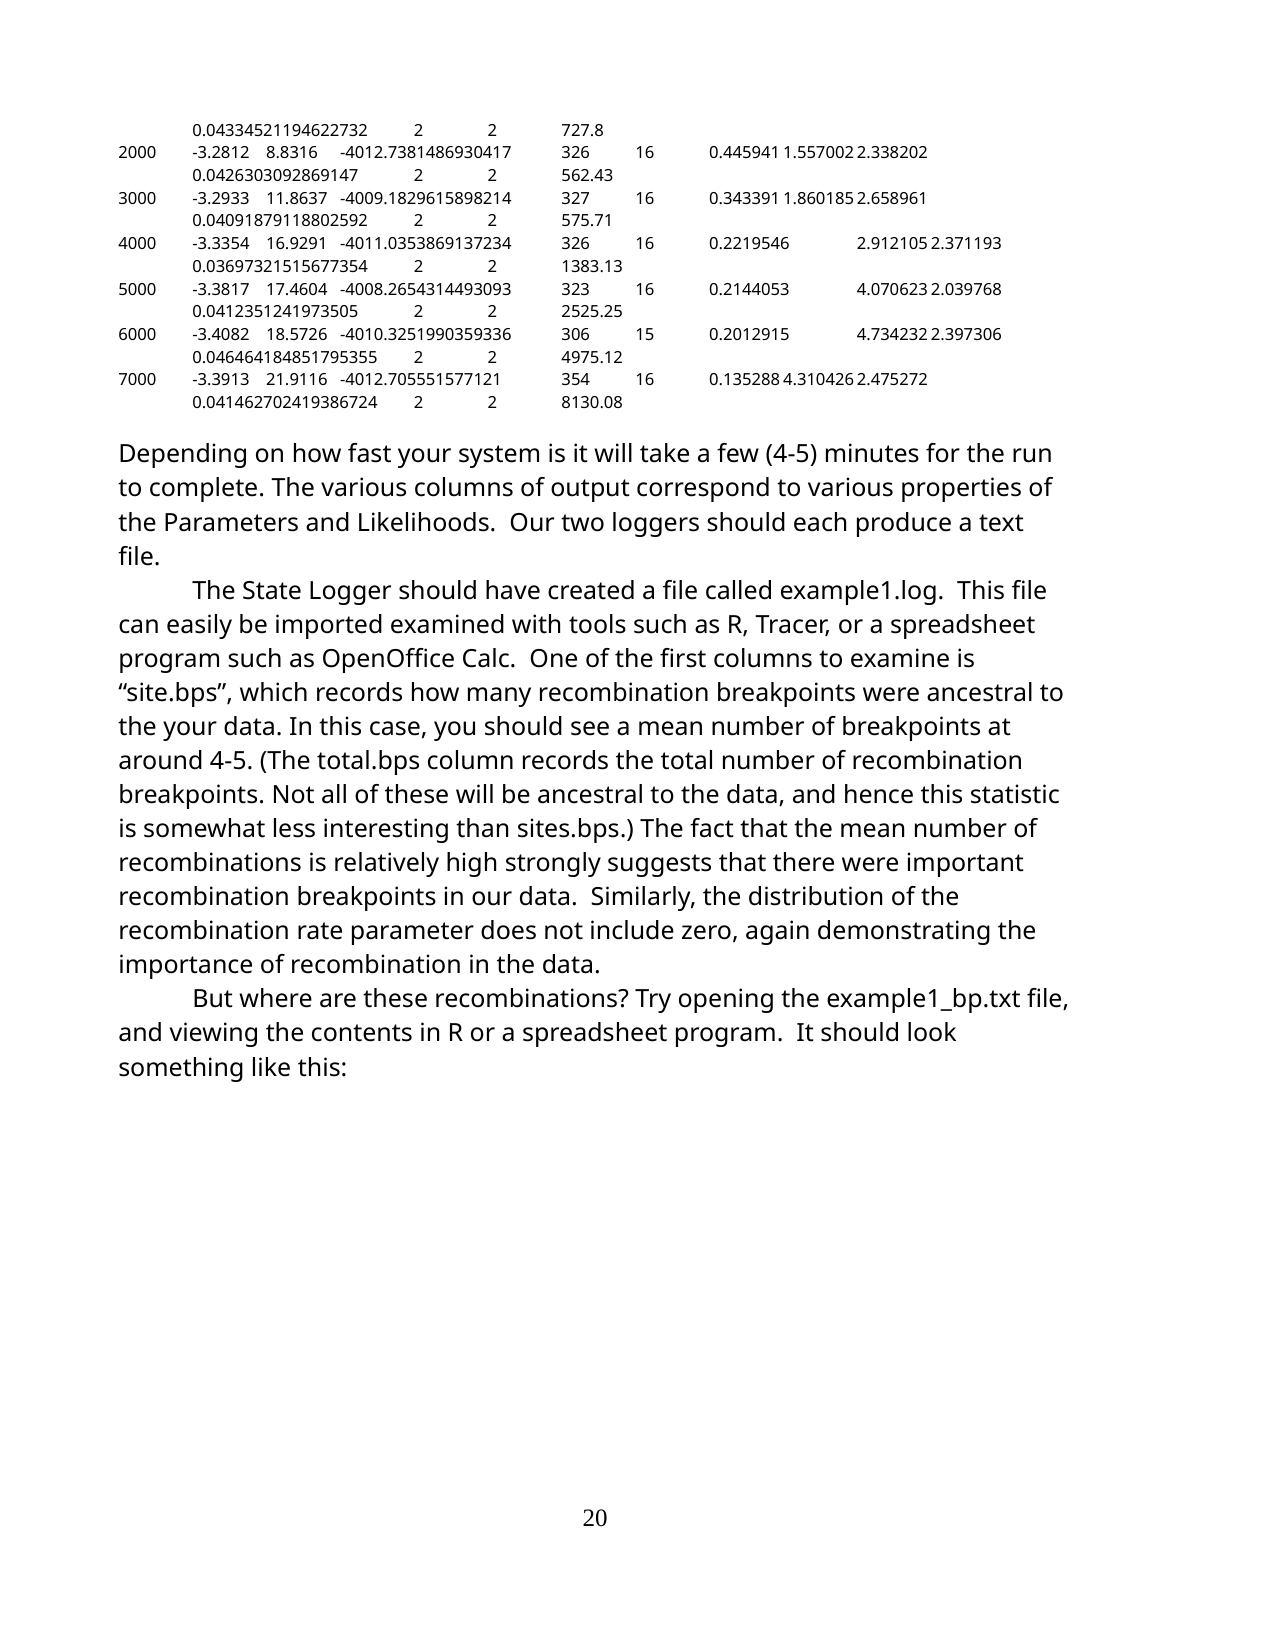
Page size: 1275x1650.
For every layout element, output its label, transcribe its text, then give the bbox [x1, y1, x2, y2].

text 3000 -3.2933 11.8637 -4009.1829615898214 327 16 0.343391 1.860185 2.658961 0.04091879118802592 2 2 575.71 [118, 186, 1071, 232]
text 2000 -3.2812 8.8316 -4012.7381486930417 326 16 0.445941 1.557002 2.338202 0.0426303092869147 2 2 562.43 [118, 141, 1071, 186]
text The State Logger should have created a file called example1.log. This file can easily be imported examined with tools such as R, Tracer, or a spreadsheet program such as OpenOffice Calc. One of the first columns to examine is “site.bps”, which records how many recombination breakpoints were ancestral to the your data. In this case, you should see a mean number of breakpoints at around 4-5. (The total.bps column records the total number of recombination breakpoints. Not all of these will be ancestral to the data, and hence this statistic is somewhat less interesting than sites.bps.) The fact that the mean number of recombinations is relatively high strongly suggests that there were important recombination breakpoints in our data. Similarly, the distribution of the recombination rate parameter does not include zero, again demonstrating the importance of recombination in the data. [118, 572, 1071, 981]
text Depending on how fast your system is it will take a few (4-5) minutes for the run to complete. The various columns of output correspond to various properties of the Parameters and Likelihoods. Our two loggers should each produce a text file. [118, 436, 1071, 572]
text 6000 -3.4082 18.5726 -4010.3251990359336 306 15 0.2012915 4.734232 2.397306 0.046464184851795355 2 2 4975.12 [118, 322, 1071, 368]
text But where are these recombinations? Try opening the example1_bp.txt file, and viewing the contents in R or a spreadsheet program. It should look something like this: [118, 981, 1071, 1083]
text 7000 -3.3913 21.9116 -4012.705551577121 354 16 0.135288 4.310426 2.475272 0.041462702419386724 2 2 8130.08 [118, 368, 1071, 413]
text 0.04334521194622732 2 2 727.8 [118, 118, 1071, 141]
text 4000 -3.3354 16.9291 -4011.0353869137234 326 16 0.2219546 2.912105 2.371193 0.03697321515677354 2 2 1383.13 [118, 232, 1071, 277]
text 5000 -3.3817 17.4604 -4008.2654314493093 323 16 0.2144053 4.070623 2.039768 0.0412351241973505 2 2 2525.25 [118, 277, 1071, 322]
